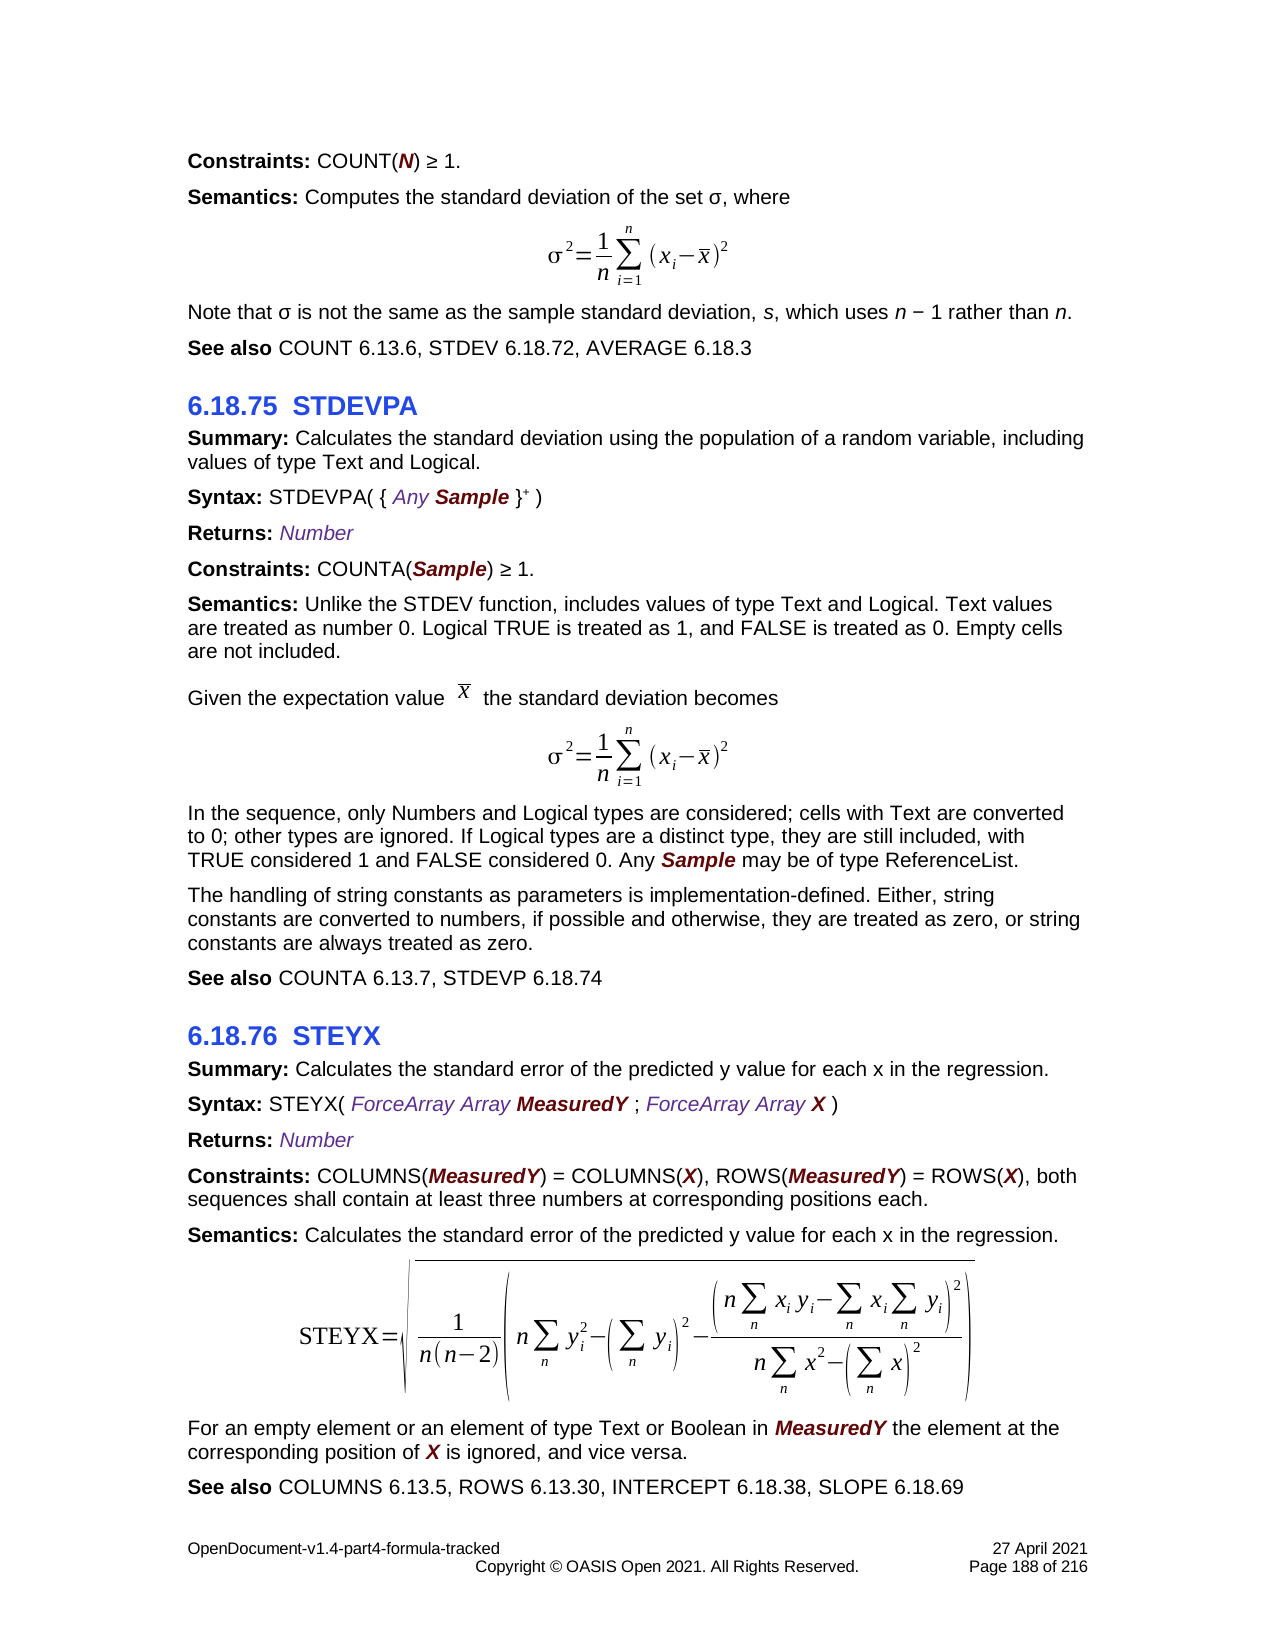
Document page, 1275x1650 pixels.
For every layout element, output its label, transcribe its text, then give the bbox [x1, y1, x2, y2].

text The handling of string constants as parameters is implementation-defined. Either, string constants are converted to numbers, if possible and otherwise, they are treated as zero, or string constants are always treated as zero. [187, 884, 1088, 954]
text Returns: Number [187, 1128, 1088, 1152]
text Semantics: Calculates the standard error of the predicted y value for each x in the regression. [187, 1223, 1088, 1247]
text Syntax: STDEVPA( { Any Sample }+ ) [187, 486, 1088, 509]
text Given the expectation value the standard deviation becomes [187, 675, 1088, 710]
text Constraints: COUNT(N) ≥ 1. [187, 150, 1088, 173]
text Constraints: COUNTA(Sample) ≥ 1. [187, 557, 1088, 581]
text In the sequence, only Numbers and Logical types are considered; cells with Text are converted to 0; other types are ignored. If Logical types are a distinct type, they are still included, with TRUE considered 1 and FALSE considered 0. Any Sample may be of type ReferenceList. [187, 801, 1088, 872]
text Summary: Calculates the standard deviation using the population of a random variable, including values of type Text and Logical. [187, 427, 1088, 474]
text Constraints: COLUMNS(MeasuredY) = COLUMNS(X), ROWS(MeasuredY) = ROWS(X), both sequences shall contain at least three numbers at corresponding positions each. [187, 1164, 1088, 1211]
text Semantics: Unlike the STDEV function, includes values of type Text and Logical. Text values are treated as number 0. Logical TRUE is treated as 1, and FALSE is treated as 0. Empty cells are not included. [187, 593, 1088, 663]
text See also COUNT 6.13.6, STDEV 6.18.72, AVERAGE 6.18.3 [187, 336, 1088, 359]
text See also COLUMNS 6.13.5, ROWS 6.13.30, INTERCEPT 6.18.38, SLOPE 6.18.69 [187, 1476, 1088, 1499]
text Summary: Calculates the standard error of the predicted y value for each x in the regression. [187, 1057, 1088, 1081]
subtitle STDEVPA [187, 391, 1088, 421]
text Note that σ is not the same as the sample standard deviation, s, which uses n − 1 rather than n. [187, 300, 1088, 324]
text Returns: Number [187, 521, 1088, 545]
text Semantics: Computes the standard deviation of the set σ, where [187, 186, 1088, 209]
text Syntax: STEYX( ForceArray Array MeasuredY ; ForceArray Array X ) [187, 1093, 1088, 1116]
subtitle STEYX [187, 1021, 1088, 1051]
text See also COUNTA 6.13.7, STDEVP 6.18.74 [187, 967, 1088, 990]
text For an empty element or an element of type Text or Boolean in MeasuredY the element at the corresponding position of X is ignored, and vice versa. [187, 1417, 1088, 1464]
